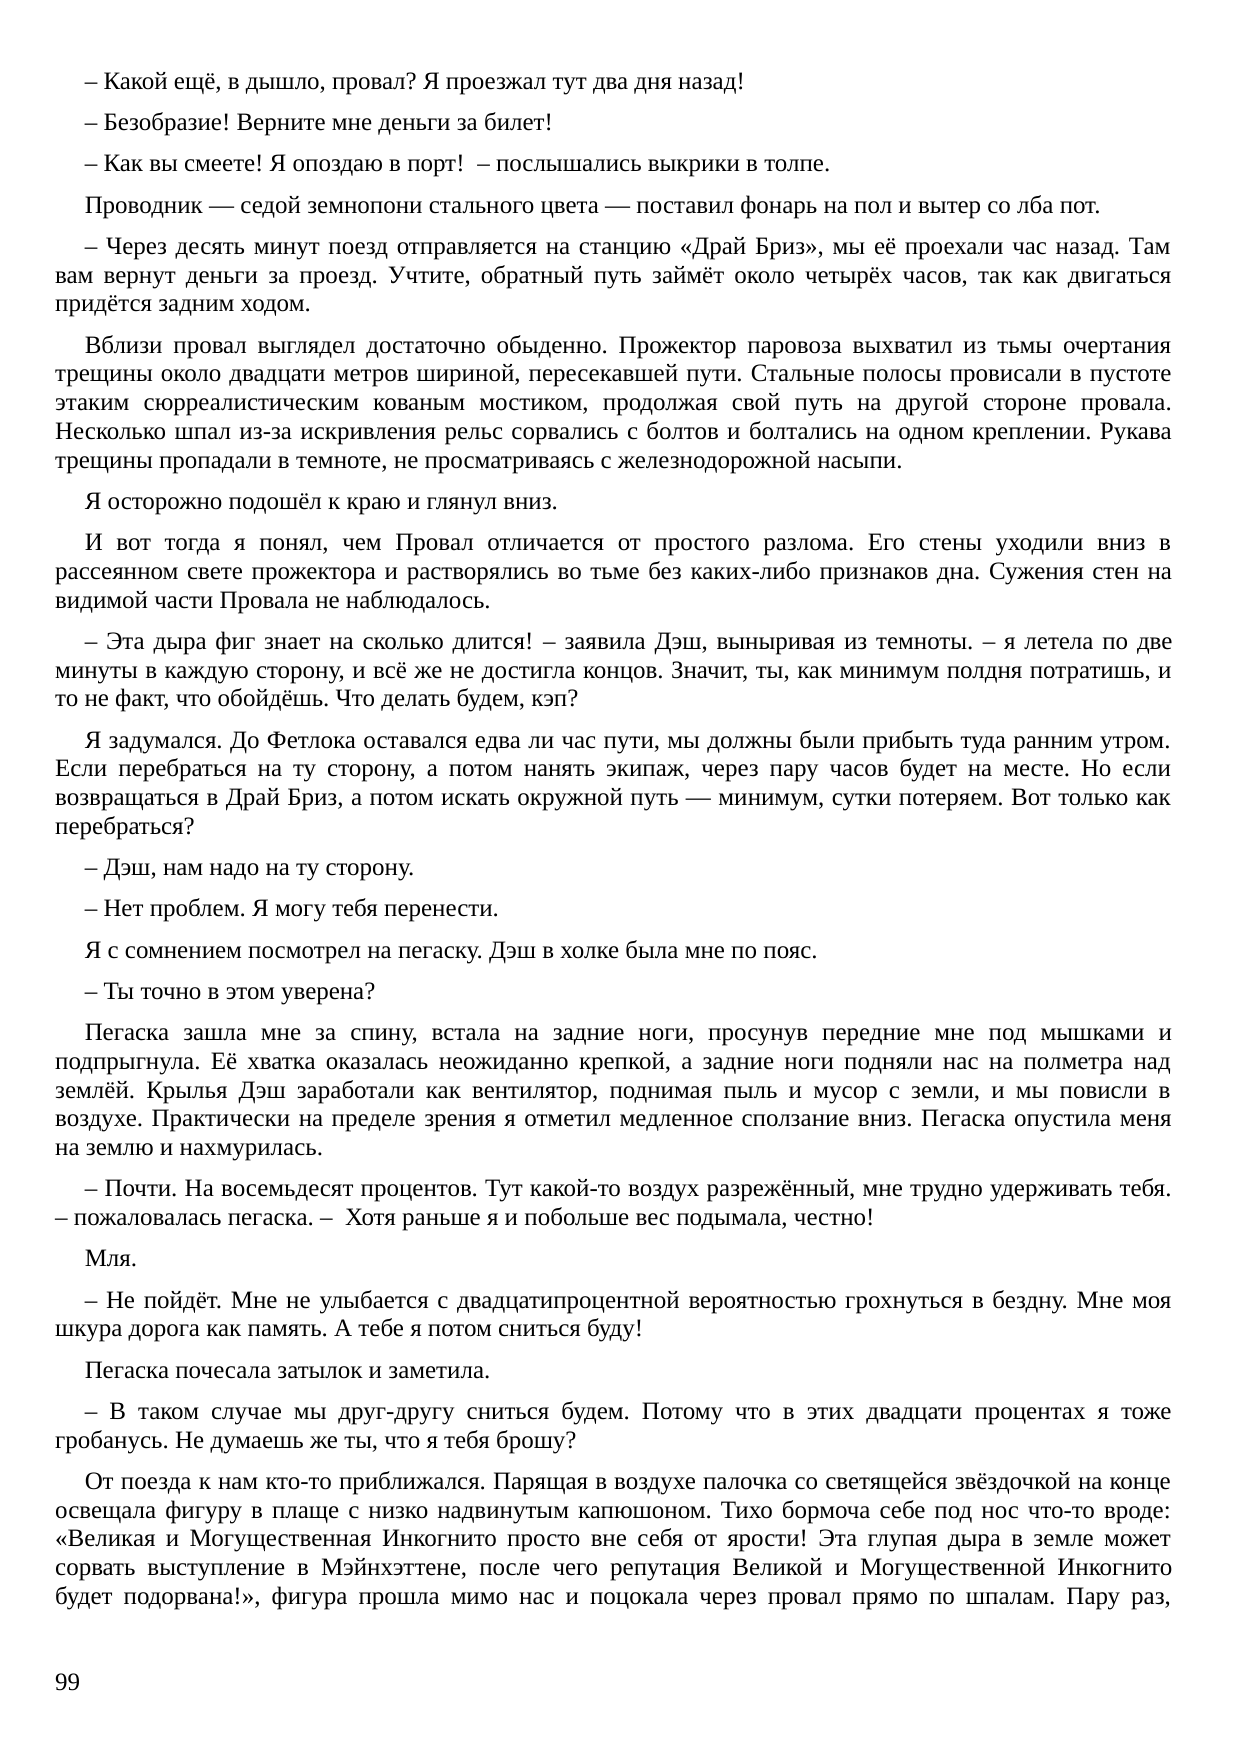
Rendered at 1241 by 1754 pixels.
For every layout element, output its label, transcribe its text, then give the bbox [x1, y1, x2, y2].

text И вот тогда я понял, чем Провал отличается от простого разлома. Его стены уходили вниз в рассеянном свете прожектора и растворялись во тьме без каких-либо признаков дна. Сужения стен на видимой части Провала не наблюдалось. [55, 527, 1173, 613]
text Мля. [55, 1243, 1173, 1272]
text От поезда к нам кто-то приближался. Парящая в воздухе палочка со светящейся звёздочкой на конце освещала фигуру в плаще с низко надвинутым капюшоном. Тихо бормоча себе под нос что-то вроде: «Великая и Могущественная Инкогнито просто вне себя от ярости! Эта глупая дыра в земле может сорвать выступление в Мэйнхэттене, после чего репутация Великой и Могущественной Инкогнито будет подорвана!», фигура прошла мимо нас и поцокала через провал прямо по шпалам. Пару раз, [55, 1466, 1173, 1610]
text Пегаска почесала затылок и заметила. [55, 1355, 1173, 1383]
text Я осторожно подошёл к краю и глянул вниз. [55, 486, 1173, 515]
text – Безобразие! Верните мне деньги за билет! [55, 107, 1173, 136]
text Я задумался. До Фетлока оставался едва ли час пути, мы должны были прибыть туда ранним утром. Если перебраться на ту сторону, а потом нанять экипаж, через пару часов будет на месте. Но если возвращаться в Драй Бриз, а потом искать окружной путь — минимум, сутки потеряем. Вот только как перебраться? [55, 725, 1173, 840]
text Пегаска зашла мне за спину, встала на задние ноги, просунув передние мне под мышками и подпрыгнула. Её хватка оказалась неожиданно крепкой, а задние ноги подняли нас на полметра над землёй. Крылья Дэш заработали как вентилятор, поднимая пыль и мусор с земли, и мы повисли в воздухе. Практически на пределе зрения я отметил медленное сползание вниз. Пегаска опустила меня на землю и нахмурилась. [55, 1017, 1173, 1161]
text – Не пойдёт. Мне не улыбается с двадцатипроцентной вероятностью грохнуться в бездну. Мне моя шкура дорога как память. А тебе я потом сниться буду! [55, 1285, 1173, 1342]
text – В таком случае мы друг-другу сниться будем. Потому что в этих двадцати процентах я тоже гробанусь. Не думаешь же ты, что я тебя брошу? [55, 1396, 1173, 1453]
text – Почти. На восемьдесят процентов. Тут какой-то воздух разрежённый, мне трудно удерживать тебя. – пожаловалась пегаска. – Хотя раньше я и побольше вес подымала, честно! [55, 1173, 1173, 1231]
text – Дэш, нам надо на ту сторону. [55, 852, 1173, 881]
text – Какой ещё, в дышло, провал? Я проезжал тут два дня назад! [55, 66, 1173, 95]
text Вблизи провал выглядел достаточно обыденно. Прожектор паровоза выхватил из тьмы очертания трещины около двадцати метров шириной, пересекавшей пути. Стальные полосы провисали в пустоте этаким сюрреалистическим кованым мостиком, продолжая свой путь на другой стороне провала. Несколько шпал из-за искривления рельс сорвались с болтов и болтались на одном креплении. Рукава трещины пропадали в темноте, не просматриваясь с железнодорожной насыпи. [55, 330, 1173, 473]
text – Как вы смеете! Я опоздаю в порт! – послышались выкрики в толпе. [55, 148, 1173, 177]
text – Через десять минут поезд отправляется на станцию «Драй Бриз», мы её проехали час назад. Там вам вернут деньги за проезд. Учтите, обратный путь займёт около четырёх часов, так как двигаться придётся задним ходом. [55, 231, 1173, 317]
text Проводник — седой земнопони стального цвета — поставил фонарь на пол и вытер со лба пот. [55, 190, 1173, 218]
text Я с сомнением посмотрел на пегаску. Дэш в холке была мне по пояс. [55, 935, 1173, 963]
text – Нет проблем. Я могу тебя перенести. [55, 893, 1173, 922]
text – Эта дыра фиг знает на сколько длится! – заявила Дэш, выныривая из темноты. – я летела по две минуты в каждую сторону, и всё же не достигла концов. Значит, ты, как минимум полдня потратишь, и то не факт, что обойдёшь. Что делать будем, кэп? [55, 626, 1173, 712]
text – Ты точно в этом уверена? [55, 976, 1173, 1005]
